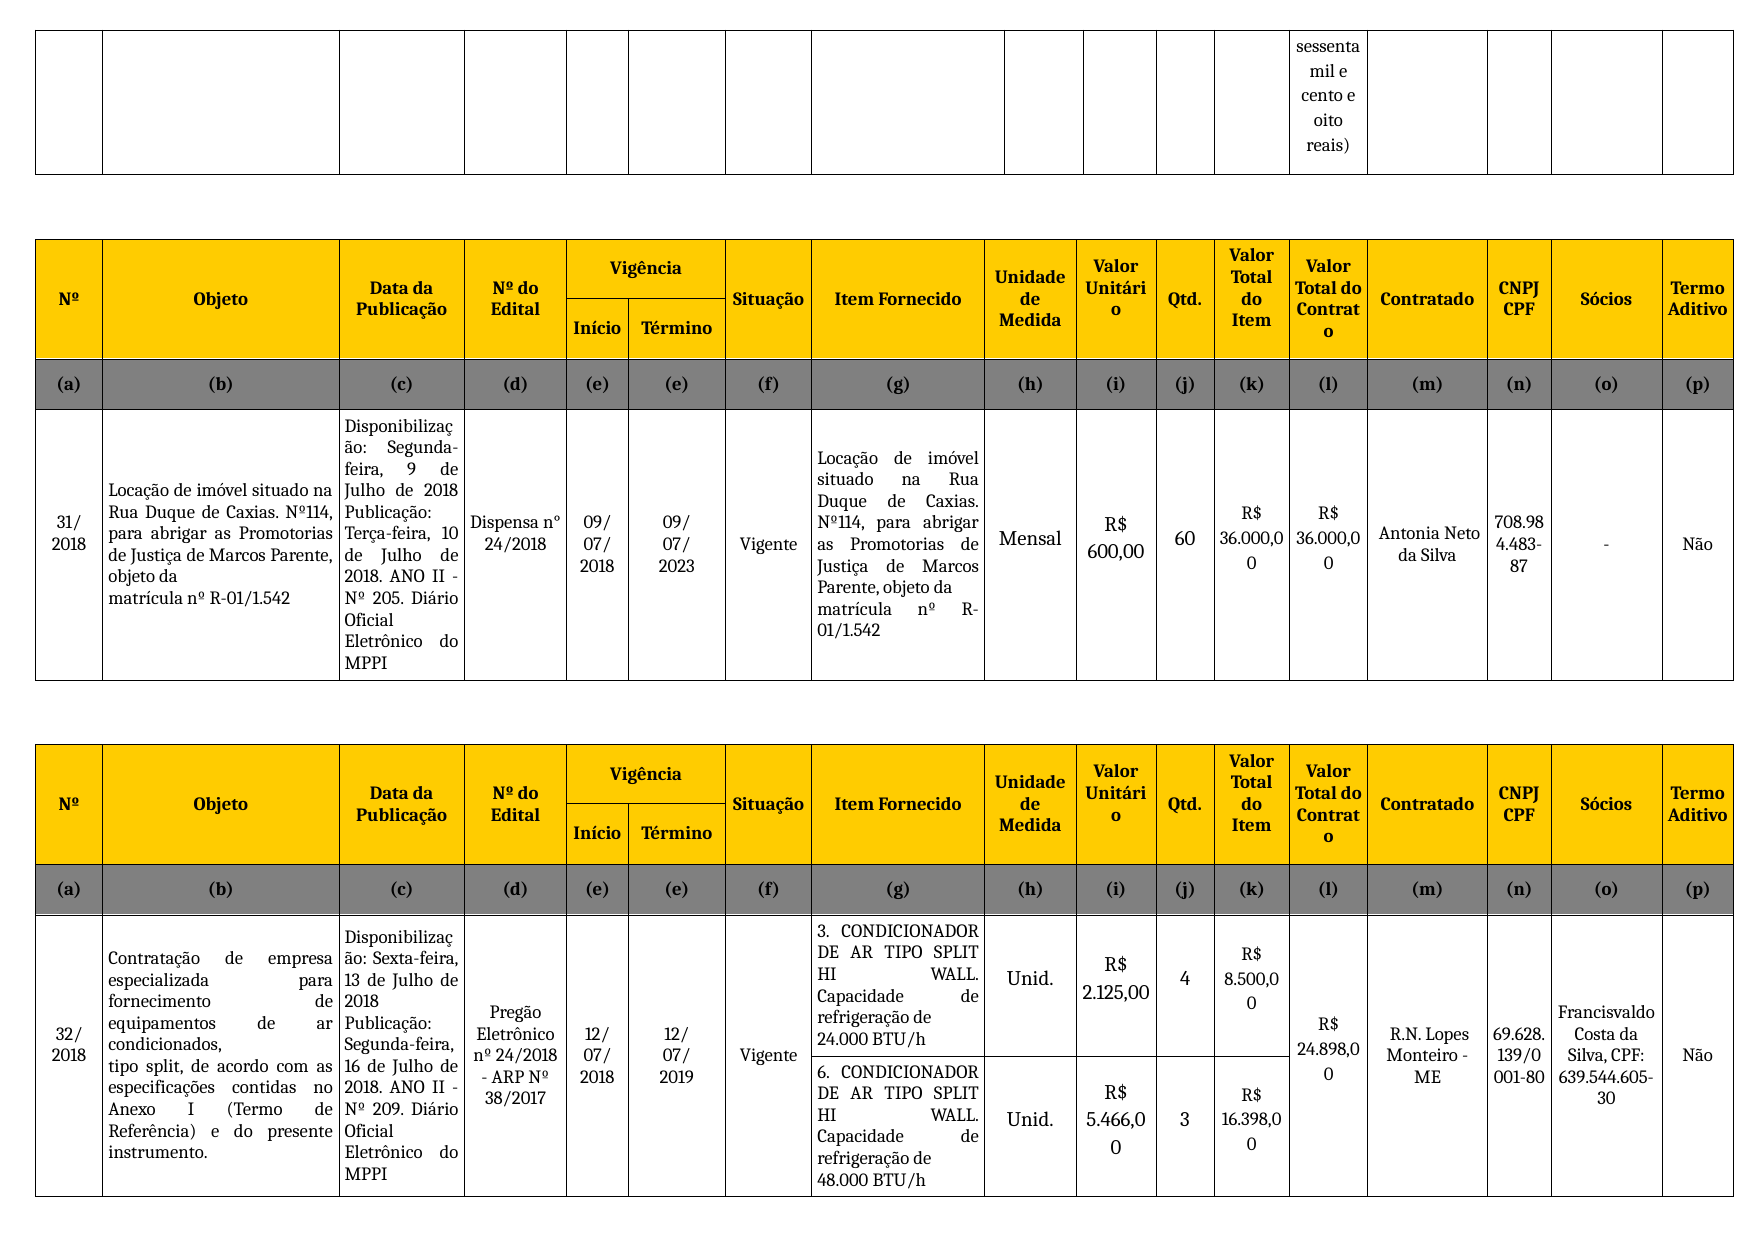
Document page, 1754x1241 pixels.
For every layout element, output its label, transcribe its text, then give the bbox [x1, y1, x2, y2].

table_cell [629, 31, 725, 174]
table_cell 32/ 2018 [36, 916, 102, 1196]
table_cell 60 [1157, 410, 1214, 679]
table_header Sócios [1552, 240, 1662, 358]
table_header Nº [36, 745, 102, 864]
table_cell (b) [103, 360, 339, 409]
table_cell Francisvaldo Costa da Silva, CPF: 639.544.605-30 [1552, 916, 1662, 1196]
table_header Termo Aditivo [1663, 745, 1733, 864]
table_cell (c) [340, 865, 464, 914]
table_header Valor Total do Contrato [1290, 240, 1367, 358]
table_cell Não [1663, 410, 1733, 679]
table_cell (m) [1368, 360, 1487, 409]
table_header Nº [36, 240, 102, 358]
table_cell (j) [1157, 360, 1214, 409]
table_cell 12/ 07/ 2019 [629, 916, 725, 1196]
table_cell 708.984.483-87 [1488, 410, 1551, 679]
table_cell (l) [1290, 360, 1367, 409]
table_cell [1488, 31, 1551, 174]
table_cell (o) [1552, 360, 1662, 409]
table_header Vigência [567, 745, 725, 803]
table_cell (h) [985, 360, 1076, 409]
table_cell Disponibilização: Sexta-feira, 13 de Julho de 2018 Publicação: Segunda-feira, 16 de Julho de 2018. ANO II - Nº 209. Diário Oficial Eletrônico do MPPI [340, 916, 464, 1196]
table_cell (d) [465, 865, 566, 914]
table_cell R$ 36.000,00 [1290, 410, 1367, 679]
table_header Valor Total do Item [1215, 240, 1289, 358]
table_cell Unid. [985, 916, 1076, 1056]
table_cell (m) [1368, 865, 1487, 914]
table_header CNPJ CPF [1488, 745, 1551, 864]
table_cell (i) [1077, 865, 1156, 914]
table_header Valor Unitário [1077, 240, 1156, 358]
table_cell [726, 31, 811, 174]
table_cell Mensal [985, 410, 1076, 679]
table_header Sócios [1552, 745, 1662, 864]
table_header Item Fornecido [812, 240, 984, 358]
table_cell R$ 36.000,00 [1215, 410, 1289, 679]
table_cell Locação de imóvel situado na Rua Duque de Caxias. Nº114, para abrigar as Promotorias de Justiça de Marcos Parente, objeto da matrícula nº R-01/1.542 [812, 410, 984, 679]
table_cell (d) [465, 360, 566, 409]
table_header Contratado [1368, 240, 1487, 358]
table_cell [812, 31, 1004, 174]
table_cell - [1084, 31, 1156, 174]
table_cell [1368, 31, 1487, 174]
table_cell 12/ 07/ 2018 [567, 916, 628, 1196]
table_cell (i) [1077, 360, 1156, 409]
table_cell Disponibilização: Segunda-feira, 9 de Julho de 2018 Publicação: Terça-feira, 10 de Julho de 2018. ANO II - Nº 205. Diário Oficial Eletrônico do MPPI [340, 410, 464, 679]
table_cell R$ 8.500,00 [1215, 916, 1289, 1056]
table_cell (e) [567, 360, 628, 409]
table_header Objeto [103, 745, 339, 864]
table_cell - [1215, 31, 1289, 174]
table_header Unidade de Medida [985, 240, 1076, 358]
table_cell R$ 16.398,00 [1215, 1057, 1289, 1196]
table_header Nº do Edital [465, 240, 566, 358]
table_header Situação [726, 745, 811, 864]
table_cell (e) [567, 865, 628, 914]
table_cell [103, 31, 339, 174]
table_cell (j) [1157, 865, 1214, 914]
table_header Objeto [103, 240, 339, 358]
table_cell (a) [36, 865, 102, 914]
table_cell (b) [103, 865, 339, 914]
table_cell - [1005, 31, 1083, 174]
table_cell [340, 31, 464, 174]
table_cell (k) [1215, 865, 1289, 914]
table_cell 69.628.139/0001-80 [1488, 916, 1551, 1196]
table_cell Antonia Neto da Silva [1368, 410, 1487, 679]
table_header Valor Total do Item [1215, 745, 1289, 864]
table_cell Término [629, 299, 725, 358]
table_cell (a) [36, 360, 102, 409]
table_cell 3 [1157, 1057, 1214, 1196]
table_cell - [1552, 410, 1662, 679]
table_cell 09/ 07/ 2023 [629, 410, 725, 679]
table_cell (h) [985, 865, 1076, 914]
table_cell (f) [726, 360, 811, 409]
table_header Item Fornecido [812, 745, 984, 864]
table_cell (e) [629, 865, 725, 914]
table_cell Pregão Eletrônico nº 24/2018 - ARP Nº 38/2017 [465, 916, 566, 1196]
table_cell Contratação de empresa especializada para fornecimento de equipamentos de ar condicionados, tipo split, de acordo com as especificações contidas no Anexo I (Termo de Referência) e do presente instrumento. [103, 916, 339, 1196]
table_header Termo Aditivo [1663, 240, 1733, 358]
table_cell [1663, 31, 1733, 174]
table_cell R$ 5.466,00 [1077, 1057, 1156, 1196]
table_cell [567, 31, 628, 174]
table_cell (l) [1290, 865, 1367, 914]
table_cell (g) [812, 360, 984, 409]
table_cell (c) [340, 360, 464, 409]
table_header Qtd. [1157, 240, 1214, 358]
table_cell 3. CONDICIONADOR DE AR TIPO SPLIT HI WALL. Capacidade de refrigeração de 24.000 BTU/h [812, 916, 984, 1056]
table_cell Vigente [726, 916, 811, 1196]
table_cell R.N. Lopes Monteiro - ME [1368, 916, 1487, 1196]
table_cell (o) [1552, 865, 1662, 914]
table_header Data da Publicação [340, 240, 464, 358]
table_header CNPJ CPF [1488, 240, 1551, 358]
table_cell Dispensa n° 24/2018 [465, 410, 566, 679]
table_cell (k) [1215, 360, 1289, 409]
table_cell Locação de imóvel situado na Rua Duque de Caxias. Nº114, para abrigar as Promotorias de Justiça de Marcos Parente, objeto da matrícula nº R-01/1.542 [103, 410, 339, 679]
table_cell - [1157, 31, 1214, 174]
table_header Contratado [1368, 745, 1487, 864]
table_cell [1552, 31, 1662, 174]
table_cell (n) [1488, 360, 1551, 409]
table_cell 31/ 2018 [36, 410, 102, 679]
table_cell 6. CONDICIONADOR DE AR TIPO SPLIT HI WALL. Capacidade de refrigeração de 48.000 BTU/h [812, 1057, 984, 1196]
table_cell Vigente [726, 410, 811, 679]
table_header Data da Publicação [340, 745, 464, 864]
table_header Valor Total do Contrato [1290, 745, 1367, 864]
table_header Qtd. [1157, 745, 1214, 864]
table_cell (f) [726, 865, 811, 914]
table_header Valor Unitário [1077, 745, 1156, 864]
table_cell R$ 600,00 [1077, 410, 1156, 679]
table_cell [36, 31, 102, 174]
table_cell Não [1663, 916, 1733, 1196]
table_header Situação [726, 240, 811, 358]
table_cell (n) [1488, 865, 1551, 914]
table_cell Unid. [985, 1057, 1076, 1196]
table_cell 09/ 07/ 2018 [567, 410, 628, 679]
table_cell R$ 2.125,00 [1077, 916, 1156, 1056]
table_header Vigência [567, 240, 725, 298]
table_cell (p) [1663, 360, 1733, 409]
table_cell 4 [1157, 916, 1214, 1056]
table_cell Início [567, 804, 628, 864]
table_cell (e) [629, 360, 725, 409]
table_cell R$ 24.898,00 [1290, 916, 1367, 1196]
table_cell sessenta mil e cento e oito reais) [1290, 31, 1367, 174]
table_header Nº do Edital [465, 745, 566, 864]
table_cell (g) [812, 865, 984, 914]
table_cell (p) [1663, 865, 1733, 914]
table_header Unidade de Medida [985, 745, 1076, 864]
table_cell [465, 31, 566, 174]
table_cell Início [567, 299, 628, 358]
table_cell Término [629, 804, 725, 864]
